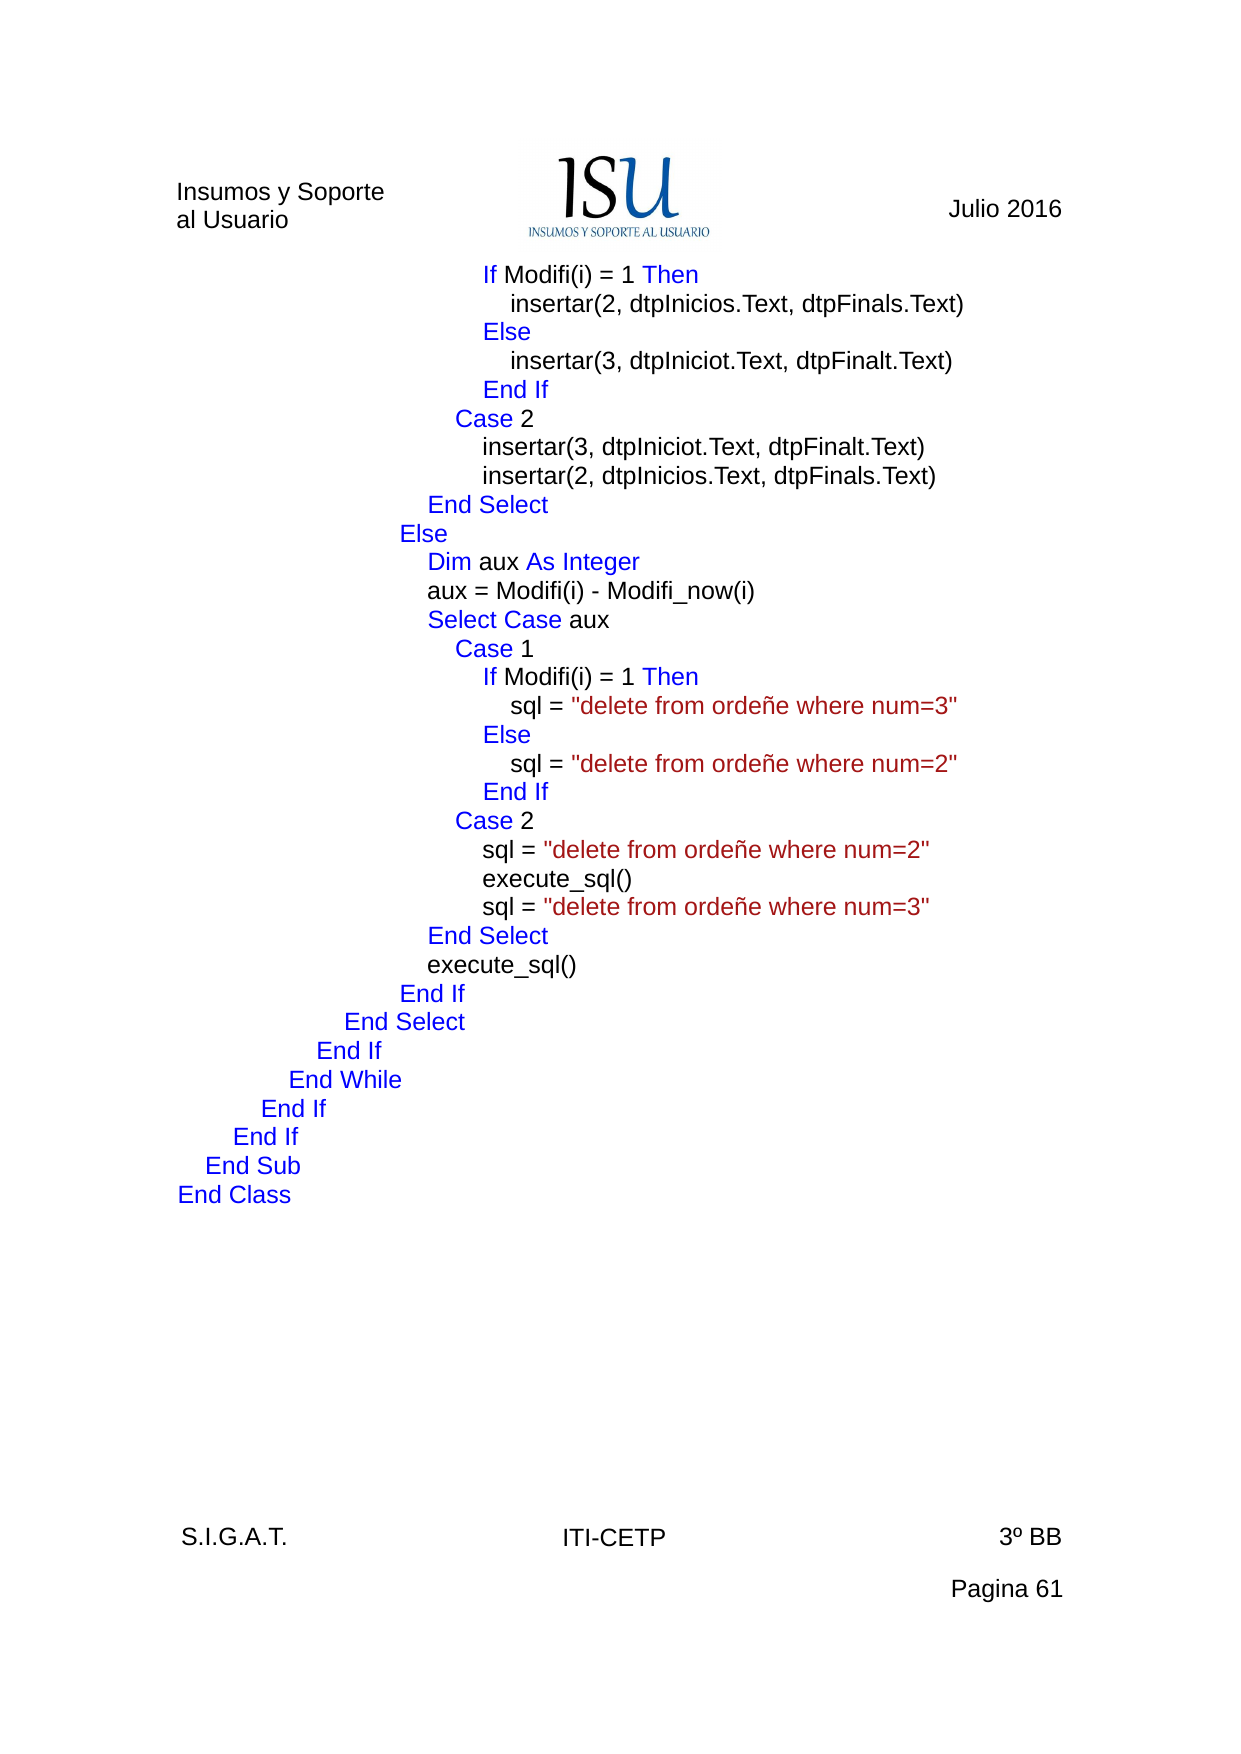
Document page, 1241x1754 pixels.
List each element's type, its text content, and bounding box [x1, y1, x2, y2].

text insertar(3, dtpIniciot.Text, dtpFinalt.Text) [177, 432, 1063, 461]
text End While [177, 1065, 1063, 1093]
text End Class [177, 1180, 1063, 1208]
text aux = Modifi(i) - Modifi_now(i) [177, 576, 1063, 605]
text End Sub [177, 1151, 1063, 1180]
text End Select [177, 490, 1063, 518]
text Case 2 [177, 806, 1063, 835]
text End Select [177, 1007, 1063, 1036]
text Else [177, 317, 1063, 346]
text If Modifi(i) = 1 Then [177, 662, 1063, 691]
text sql = "delete from ordeñe where num=2" [177, 748, 1063, 777]
text End If [177, 375, 1063, 403]
text insertar(2, dtpInicios.Text, dtpFinals.Text) [177, 461, 1063, 490]
text End If [177, 777, 1063, 806]
text Case 2 [177, 403, 1063, 432]
text insertar(3, dtpIniciot.Text, dtpFinalt.Text) [177, 346, 1063, 375]
text End If [177, 1036, 1063, 1065]
text Case 1 [177, 633, 1063, 662]
text Dim aux As Integer [177, 547, 1063, 576]
text sql = "delete from ordeñe where num=2" [177, 835, 1063, 863]
text execute_sql() [177, 863, 1063, 892]
text Select Case aux [177, 605, 1063, 633]
text End If [177, 1093, 1063, 1122]
text End If [177, 978, 1063, 1007]
text sql = "delete from ordeñe where num=3" [177, 691, 1063, 720]
text End Select [177, 921, 1063, 950]
text End If [177, 1122, 1063, 1151]
text Else [177, 518, 1063, 547]
text Else [177, 720, 1063, 748]
text execute_sql() [177, 950, 1063, 978]
text If Modifi(i) = 1 Then [177, 260, 1063, 288]
picture [517, 138, 723, 252]
text sql = "delete from ordeñe where num=3" [177, 892, 1063, 921]
text insertar(2, dtpInicios.Text, dtpFinals.Text) [177, 288, 1063, 317]
